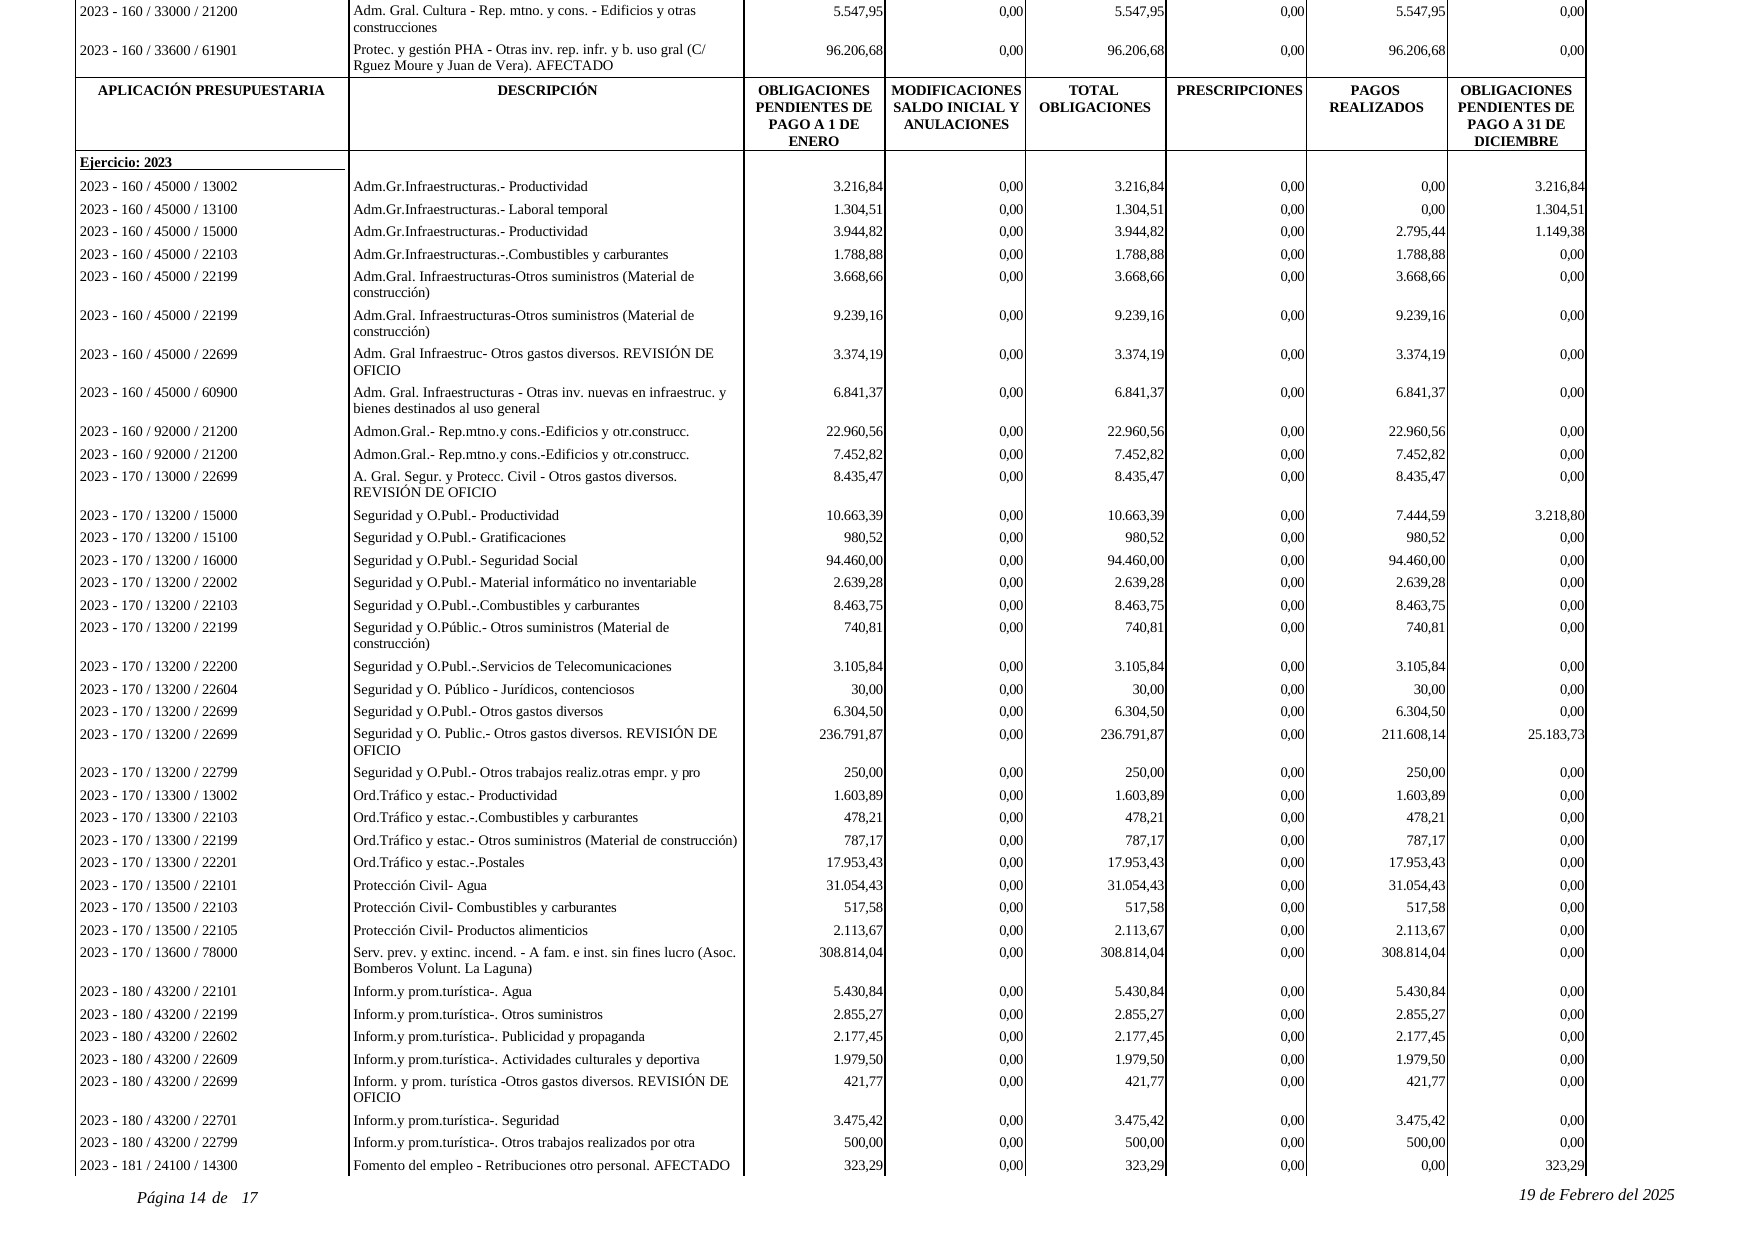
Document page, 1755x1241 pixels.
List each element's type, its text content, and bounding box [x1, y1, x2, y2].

table_cell 0,00 [886, 656, 1025, 678]
table_cell 0,00 [1167, 174, 1306, 198]
table_cell Seguridad y O.Publ.- Material informático no inventariable [350, 572, 743, 594]
table_cell 2023 - 160 / 45000 / 13002 [76, 174, 348, 198]
table_cell 0,00 [1448, 942, 1585, 981]
table_cell Inform. y prom. turística -Otros gastos diversos. REVISIÓN DE OFICIO [350, 1071, 743, 1109]
table_cell 10.663,39 [1026, 504, 1165, 527]
table_cell 0,00 [886, 198, 1025, 221]
table_cell 0,00 [1448, 549, 1585, 572]
table_cell 3.944,82 [1026, 221, 1165, 243]
table_cell 2.177,45 [1026, 1026, 1165, 1048]
table_cell 0,00 [886, 594, 1025, 617]
table_cell 0,00 [1167, 39, 1306, 76]
table_cell 1.304,51 [1448, 198, 1585, 221]
table_cell 0,00 [1167, 942, 1306, 981]
table_cell 0,00 [1448, 762, 1585, 784]
table_cell 2023 - 180 / 43200 / 22799 [76, 1132, 348, 1154]
table_cell 8.463,75 [745, 594, 884, 617]
table_cell 2023 - 180 / 43200 / 22101 [76, 981, 348, 1003]
table_cell 0,00 [1448, 443, 1585, 466]
table_cell [350, 151, 743, 174]
table_cell 1.603,89 [1307, 784, 1447, 807]
table_cell 7.452,82 [1026, 443, 1165, 466]
table_cell 2.639,28 [745, 572, 884, 594]
table_cell 0,00 [1448, 1132, 1585, 1154]
table_cell 22.960,56 [745, 421, 884, 443]
table_cell 0,00 [886, 243, 1025, 266]
table_cell 250,00 [745, 762, 884, 784]
table_cell 0,00 [1448, 1071, 1585, 1109]
table_cell Seguridad y O. Público - Jurídicos, contenciosos [350, 678, 743, 701]
table_cell 17.953,43 [1026, 852, 1165, 874]
table_cell [745, 151, 884, 174]
table_cell 0,00 [1167, 572, 1306, 594]
table_cell 7.444,59 [1307, 504, 1447, 527]
table_cell 3.475,42 [1026, 1109, 1165, 1132]
table_header DESCRIPCIÓN [350, 78, 743, 150]
table_cell 7.452,82 [745, 443, 884, 466]
table_cell 3.216,84 [1026, 174, 1165, 198]
table_cell 0,00 [1448, 382, 1585, 421]
table_cell 0,00 [886, 678, 1025, 701]
table_cell Seguridad y O.Publ.- Seguridad Social [350, 549, 743, 572]
table_cell 0,00 [886, 807, 1025, 829]
table_cell 1.788,88 [745, 243, 884, 266]
table_cell 0,00 [886, 266, 1025, 304]
table_cell 0,00 [1448, 39, 1585, 76]
table_cell 0,00 [1448, 1109, 1585, 1132]
table_cell 3.374,19 [745, 343, 884, 382]
table_cell 5.547,95 [1026, 0, 1165, 39]
table_cell 9.239,16 [1307, 304, 1447, 343]
table_cell 0,00 [1167, 919, 1306, 942]
table_cell Ord.Tráfico y estac.-.Postales [350, 852, 743, 874]
table_cell 236.791,87 [745, 723, 884, 762]
table_cell 0,00 [1448, 852, 1585, 874]
table_cell 2023 - 170 / 13000 / 22699 [76, 466, 348, 504]
table_cell 30,00 [1307, 678, 1447, 701]
table_cell 0,00 [1167, 549, 1306, 572]
table_cell 0,00 [1167, 701, 1306, 723]
table_cell [1167, 151, 1306, 174]
table_cell 6.841,37 [1307, 382, 1447, 421]
table_cell 0,00 [1448, 527, 1585, 549]
table_cell 2023 - 170 / 13500 / 22103 [76, 897, 348, 919]
table_cell 2023 - 160 / 45000 / 22103 [76, 243, 348, 266]
table_cell 0,00 [1167, 1026, 1306, 1048]
table_cell 1.304,51 [745, 198, 884, 221]
table_cell 0,00 [1448, 466, 1585, 504]
table_cell 5.430,84 [1026, 981, 1165, 1003]
table_cell 17.953,43 [745, 852, 884, 874]
table_cell 6.841,37 [745, 382, 884, 421]
table_cell 9.239,16 [1026, 304, 1165, 343]
table_cell 500,00 [1026, 1132, 1165, 1154]
table_cell 323,29 [745, 1154, 884, 1176]
table_cell Adm. Gral. Infraestructuras - Otras inv. nuevas en infraestruc. y bienes destinados al uso general [350, 382, 743, 421]
table_cell 2023 - 160 / 45000 / 60900 [76, 382, 348, 421]
table_cell 94.460,00 [1026, 549, 1165, 572]
table_header TOTAL OBLIGACIONES [1026, 78, 1165, 150]
table_cell 8.463,75 [1307, 594, 1447, 617]
table_cell 500,00 [1307, 1132, 1447, 1154]
table_cell 0,00 [886, 1109, 1025, 1132]
table_cell 0,00 [1167, 656, 1306, 678]
table_cell 0,00 [886, 701, 1025, 723]
table_cell 0,00 [1448, 897, 1585, 919]
table_cell 421,77 [1026, 1071, 1165, 1109]
table_cell 0,00 [1167, 594, 1306, 617]
table_cell 3.374,19 [1026, 343, 1165, 382]
table_cell 2.639,28 [1026, 572, 1165, 594]
table_cell 0,00 [1167, 678, 1306, 701]
table_cell 0,00 [1167, 1003, 1306, 1026]
table_cell 3.668,66 [1307, 266, 1447, 304]
table_cell 1.979,50 [745, 1048, 884, 1071]
table_cell 0,00 [1167, 1132, 1306, 1154]
table_cell 0,00 [1448, 421, 1585, 443]
table_cell 0,00 [1448, 0, 1585, 39]
table_cell 0,00 [886, 1048, 1025, 1071]
table_cell 0,00 [886, 343, 1025, 382]
table_cell 0,00 [1307, 174, 1447, 198]
table_cell 0,00 [1167, 266, 1306, 304]
table_cell Serv. prev. y extinc. incend. - A fam. e inst. sin fines lucro (Asoc. Bomberos Volunt. La Laguna) [350, 942, 743, 981]
table_cell 2023 - 160 / 92000 / 21200 [76, 443, 348, 466]
table_header OBLIGACIONES PENDIENTES DE PAGO A 1 DE ENERO [745, 78, 884, 150]
table_cell 3.475,42 [1307, 1109, 1447, 1132]
table_cell Admon.Gral.- Rep.mtno.y cons.-Edificios y otr.construcc. [350, 421, 743, 443]
table_cell 5.430,84 [1307, 981, 1447, 1003]
table_cell 1.788,88 [1307, 243, 1447, 266]
table_cell 0,00 [1167, 1071, 1306, 1109]
table_cell 8.463,75 [1026, 594, 1165, 617]
table_cell 94.460,00 [1307, 549, 1447, 572]
table_cell 0,00 [886, 942, 1025, 981]
table_cell 421,77 [745, 1071, 884, 1109]
table_cell 0,00 [1167, 897, 1306, 919]
table_cell 0,00 [886, 382, 1025, 421]
table_cell 3.668,66 [745, 266, 884, 304]
table_cell Inform.y prom.turística-. Agua [350, 981, 743, 1003]
table_cell 0,00 [1167, 466, 1306, 504]
table_cell 0,00 [1167, 243, 1306, 266]
table_cell Ord.Tráfico y estac.- Otros suministros (Material de construcción) [350, 829, 743, 852]
table_cell 5.547,95 [1307, 0, 1447, 39]
table_cell 0,00 [1167, 504, 1306, 527]
table_cell 0,00 [886, 421, 1025, 443]
table_cell 0,00 [886, 466, 1025, 504]
table_cell 2023 - 180 / 43200 / 22609 [76, 1048, 348, 1071]
table_cell 0,00 [886, 981, 1025, 1003]
table_cell 30,00 [745, 678, 884, 701]
table_cell 2023 - 170 / 13200 / 22002 [76, 572, 348, 594]
table_cell 6.304,50 [745, 701, 884, 723]
table_cell 0,00 [1167, 1048, 1306, 1071]
table_cell 308.814,04 [1307, 942, 1447, 981]
table_cell 0,00 [1448, 874, 1585, 897]
table_cell 5.430,84 [745, 981, 884, 1003]
table_cell 9.239,16 [745, 304, 884, 343]
table_cell Seguridad y O.Publ.- Productividad [350, 504, 743, 527]
table_cell 2023 - 170 / 13300 / 22103 [76, 807, 348, 829]
table_cell 7.452,82 [1307, 443, 1447, 466]
table_cell 2023 - 170 / 13200 / 15000 [76, 504, 348, 527]
table_cell 3.105,84 [1026, 656, 1165, 678]
table_cell 478,21 [1026, 807, 1165, 829]
table_cell 740,81 [1307, 617, 1447, 656]
table_cell 0,00 [886, 723, 1025, 762]
table_cell 0,00 [1167, 1154, 1306, 1176]
table_cell 0,00 [1167, 807, 1306, 829]
table_cell 2023 - 170 / 13300 / 22201 [76, 852, 348, 874]
table_cell Adm.Gral. Infraestructuras-Otros suministros (Material de construcción) [350, 266, 743, 304]
table_cell Protección Civil- Agua [350, 874, 743, 897]
table_cell 478,21 [1307, 807, 1447, 829]
table_cell 2.855,27 [1026, 1003, 1165, 1026]
table_cell 5.547,95 [745, 0, 884, 39]
table_cell 2023 - 160 / 45000 / 15000 [76, 221, 348, 243]
table_cell 3.475,42 [745, 1109, 884, 1132]
table_cell 2023 - 170 / 13200 / 22103 [76, 594, 348, 617]
table_cell 0,00 [1448, 1003, 1585, 1026]
table_cell 2023 - 160 / 45000 / 22199 [76, 266, 348, 304]
table_cell 96.206,68 [1307, 39, 1447, 76]
table_cell 3.216,84 [745, 174, 884, 198]
table_cell 2.855,27 [745, 1003, 884, 1026]
table_cell 2023 - 160 / 45000 / 13100 [76, 198, 348, 221]
table_cell 0,00 [1167, 221, 1306, 243]
table_cell 0,00 [886, 0, 1025, 39]
table_cell 0,00 [1307, 198, 1447, 221]
table_cell 0,00 [1167, 443, 1306, 466]
table_cell 0,00 [1167, 304, 1306, 343]
table_cell 0,00 [1167, 382, 1306, 421]
table_cell Adm.Gr.Infraestructuras.- Productividad [350, 221, 743, 243]
table_cell 0,00 [1167, 421, 1306, 443]
table_cell 2023 - 170 / 13200 / 22799 [76, 762, 348, 784]
table_cell Seguridad y O.Publ.- Otros gastos diversos [350, 701, 743, 723]
table_cell 0,00 [1448, 343, 1585, 382]
table_cell 2023 - 170 / 13200 / 16000 [76, 549, 348, 572]
table_cell 0,00 [886, 527, 1025, 549]
table_cell 236.791,87 [1026, 723, 1165, 762]
table_cell 0,00 [886, 39, 1025, 76]
table_cell 421,77 [1307, 1071, 1447, 1109]
table_cell 2.177,45 [745, 1026, 884, 1048]
table_cell 0,00 [886, 784, 1025, 807]
table_cell Adm.Gr.Infraestructuras.- Productividad [350, 174, 743, 198]
table_cell 0,00 [1167, 762, 1306, 784]
table_cell 740,81 [1026, 617, 1165, 656]
table_cell Adm.Gr.Infraestructuras.- Laboral temporal [350, 198, 743, 221]
table_cell 2.855,27 [1307, 1003, 1447, 1026]
table_cell 31.054,43 [1307, 874, 1447, 897]
table_cell 2023 - 170 / 13300 / 13002 [76, 784, 348, 807]
table_cell 0,00 [1167, 852, 1306, 874]
table_cell 2.113,67 [1307, 919, 1447, 942]
table_cell Seguridad y O.Publ.- Gratificaciones [350, 527, 743, 549]
table_cell 0,00 [1448, 266, 1585, 304]
table_cell 0,00 [1448, 981, 1585, 1003]
table_cell 3.668,66 [1026, 266, 1165, 304]
table_cell 1.603,89 [745, 784, 884, 807]
table_cell Ord.Tráfico y estac.- Productividad [350, 784, 743, 807]
table_cell 31.054,43 [1026, 874, 1165, 897]
table_cell Seguridad y O.Públic.- Otros suministros (Material de construcción) [350, 617, 743, 656]
table_cell 2023 - 160 / 92000 / 21200 [76, 421, 348, 443]
table_cell 2023 - 170 / 13200 / 22699 [76, 723, 348, 762]
table_cell 2023 - 170 / 13200 / 22199 [76, 617, 348, 656]
table_cell Inform.y prom.turística-. Otros suministros [350, 1003, 743, 1026]
table_header APLICACIÓN PRESUPUESTARIA [76, 78, 348, 150]
table_cell Protec. y gestión PHA - Otras inv. rep. infr. y b. uso gral (C/ Rguez Moure y Juan de Vera). AFECTADO [350, 39, 743, 76]
table_cell 6.304,50 [1307, 701, 1447, 723]
table_cell Admon.Gral.- Rep.mtno.y cons.-Edificios y otr.construcc. [350, 443, 743, 466]
table_cell 0,00 [1448, 1026, 1585, 1048]
table_cell 2023 - 180 / 43200 / 22701 [76, 1109, 348, 1132]
table_cell 0,00 [1448, 701, 1585, 723]
table_cell 0,00 [886, 1026, 1025, 1048]
table_cell 2023 - 170 / 13200 / 22604 [76, 678, 348, 701]
table_cell 2.639,28 [1307, 572, 1447, 594]
table_cell 0,00 [1448, 243, 1585, 266]
table_cell Seguridad y O. Public.- Otros gastos diversos. REVISIÓN DE OFICIO [350, 723, 743, 762]
table_cell 0,00 [1167, 981, 1306, 1003]
table_cell 250,00 [1026, 762, 1165, 784]
table_cell 0,00 [1448, 784, 1585, 807]
table_cell 2023 - 170 / 13200 / 22699 [76, 701, 348, 723]
table_cell 94.460,00 [745, 549, 884, 572]
table_cell 2023 - 170 / 13200 / 15100 [76, 527, 348, 549]
table_cell 0,00 [1448, 572, 1585, 594]
table_cell 0,00 [1448, 1048, 1585, 1071]
table_cell 500,00 [745, 1132, 884, 1154]
table_cell 0,00 [886, 617, 1025, 656]
table_header PAGOS REALIZADOS [1307, 78, 1447, 150]
table_cell 0,00 [1448, 678, 1585, 701]
table_cell Ejercicio: 2023 [76, 151, 348, 174]
table_cell Adm.Gral. Infraestructuras-Otros suministros (Material de construcción) [350, 304, 743, 343]
table_cell Seguridad y O.Publ.-.Combustibles y carburantes [350, 594, 743, 617]
table_cell Protección Civil- Productos alimenticios [350, 919, 743, 942]
table_cell Inform.y prom.turística-. Otros trabajos realizados por otra [350, 1132, 743, 1154]
table_cell 250,00 [1307, 762, 1447, 784]
table_cell 478,21 [745, 807, 884, 829]
table_cell 0,00 [886, 829, 1025, 852]
table_cell 0,00 [1448, 304, 1585, 343]
table_cell [1448, 151, 1585, 174]
table_cell [886, 151, 1025, 174]
table_cell 2.113,67 [745, 919, 884, 942]
table_cell 10.663,39 [745, 504, 884, 527]
table_cell 0,00 [886, 1154, 1025, 1176]
table_cell 0,00 [886, 1132, 1025, 1154]
table_cell 2.177,45 [1307, 1026, 1447, 1048]
table_cell 0,00 [1167, 1109, 1306, 1132]
table_cell 0,00 [1448, 919, 1585, 942]
table_cell 517,58 [1026, 897, 1165, 919]
table_cell [1307, 151, 1447, 174]
table_cell 0,00 [886, 572, 1025, 594]
table_cell Protección Civil- Combustibles y carburantes [350, 897, 743, 919]
table_cell Adm.Gr.Infraestructuras.-.Combustibles y carburantes [350, 243, 743, 266]
table_cell 787,17 [745, 829, 884, 852]
table_cell 31.054,43 [745, 874, 884, 897]
table_cell Inform.y prom.turística-. Actividades culturales y deportiva [350, 1048, 743, 1071]
table_cell 787,17 [1307, 829, 1447, 852]
table_cell 0,00 [1167, 784, 1306, 807]
table_cell 25.183,73 [1448, 723, 1585, 762]
table_cell 980,52 [745, 527, 884, 549]
table_cell Ord.Tráfico y estac.-.Combustibles y carburantes [350, 807, 743, 829]
table_cell Inform.y prom.turística-. Seguridad [350, 1109, 743, 1132]
table_cell 17.953,43 [1307, 852, 1447, 874]
table_cell 0,00 [1167, 0, 1306, 39]
table_cell 6.304,50 [1026, 701, 1165, 723]
table_cell 0,00 [1307, 1154, 1447, 1176]
table_cell 1.788,88 [1026, 243, 1165, 266]
table_cell 0,00 [1167, 829, 1306, 852]
table_cell 0,00 [1448, 829, 1585, 852]
table_cell 2023 - 170 / 13200 / 22200 [76, 656, 348, 678]
table_cell 1.979,50 [1307, 1048, 1447, 1071]
table_cell 0,00 [1167, 527, 1306, 549]
table_cell 0,00 [886, 221, 1025, 243]
table_cell 0,00 [886, 874, 1025, 897]
table_cell 0,00 [886, 852, 1025, 874]
table_cell 1.149,38 [1448, 221, 1585, 243]
table_cell 1.979,50 [1026, 1048, 1165, 1071]
table_cell 308.814,04 [745, 942, 884, 981]
table_cell 0,00 [886, 304, 1025, 343]
table_cell 22.960,56 [1026, 421, 1165, 443]
table_cell 2023 - 170 / 13600 / 78000 [76, 942, 348, 981]
table_cell 2023 - 160 / 45000 / 22699 [76, 343, 348, 382]
table_cell Seguridad y O.Publ.- Otros trabajos realiz.otras empr. y pro [350, 762, 743, 784]
table_cell 2023 - 180 / 43200 / 22699 [76, 1071, 348, 1109]
table_cell 2023 - 180 / 43200 / 22199 [76, 1003, 348, 1026]
table_cell 2023 - 160 / 33600 / 61901 [76, 39, 348, 76]
table_header PRESCRIPCIONES [1167, 78, 1306, 150]
table_cell 2023 - 170 / 13500 / 22105 [76, 919, 348, 942]
table_cell 0,00 [886, 897, 1025, 919]
table_cell 980,52 [1307, 527, 1447, 549]
table_cell 6.841,37 [1026, 382, 1165, 421]
table_cell 8.435,47 [1026, 466, 1165, 504]
table_cell 8.435,47 [1307, 466, 1447, 504]
table_cell 308.814,04 [1026, 942, 1165, 981]
table_cell 517,58 [745, 897, 884, 919]
table_cell Adm. Gral. Cultura - Rep. mtno. y cons. - Edificios y otras construcciones [350, 0, 743, 39]
table_cell 0,00 [886, 762, 1025, 784]
table_cell [1026, 151, 1165, 174]
table_cell 2023 - 181 / 24100 / 14300 [76, 1154, 348, 1176]
table_cell 96.206,68 [745, 39, 884, 76]
table_cell 0,00 [886, 1003, 1025, 1026]
table_cell Adm. Gral Infraestruc- Otros gastos diversos. REVISIÓN DE OFICIO [350, 343, 743, 382]
table_cell 2023 - 160 / 33000 / 21200 [76, 0, 348, 39]
table_cell 2.795,44 [1307, 221, 1447, 243]
table_cell 30,00 [1026, 678, 1165, 701]
table_cell Fomento del empleo - Retribuciones otro personal. AFECTADO [350, 1154, 743, 1176]
table_cell Seguridad y O.Publ.-.Servicios de Telecomunicaciones [350, 656, 743, 678]
table_cell 3.105,84 [745, 656, 884, 678]
table_cell 323,29 [1026, 1154, 1165, 1176]
table_cell 2023 - 180 / 43200 / 22602 [76, 1026, 348, 1048]
table_cell 3.374,19 [1307, 343, 1447, 382]
table_cell A. Gral. Segur. y Protecc. Civil - Otros gastos diversos. REVISIÓN DE OFICIO [350, 466, 743, 504]
table_cell 3.944,82 [745, 221, 884, 243]
table_cell 2023 - 170 / 13300 / 22199 [76, 829, 348, 852]
table_cell 0,00 [1167, 617, 1306, 656]
table_cell 1.603,89 [1026, 784, 1165, 807]
table_cell 980,52 [1026, 527, 1165, 549]
table_cell 2023 - 170 / 13500 / 22101 [76, 874, 348, 897]
table_cell 3.105,84 [1307, 656, 1447, 678]
table_cell 1.304,51 [1026, 198, 1165, 221]
table_cell 0,00 [1448, 594, 1585, 617]
table_cell 0,00 [886, 919, 1025, 942]
table_cell 0,00 [1167, 198, 1306, 221]
table_cell 517,58 [1307, 897, 1447, 919]
table_cell 3.218,80 [1448, 504, 1585, 527]
table_cell 211.608,14 [1307, 723, 1447, 762]
table_cell 0,00 [886, 549, 1025, 572]
table_cell 3.216,84 [1448, 174, 1585, 198]
table_cell 0,00 [1167, 723, 1306, 762]
table_cell 787,17 [1026, 829, 1165, 852]
table_cell 2023 - 160 / 45000 / 22199 [76, 304, 348, 343]
table_header MODIFICACIONES SALDO INICIAL Y ANULACIONES [886, 78, 1025, 150]
table_cell 740,81 [745, 617, 884, 656]
table_cell 96.206,68 [1026, 39, 1165, 76]
table_cell 2.113,67 [1026, 919, 1165, 942]
table_cell 0,00 [1448, 617, 1585, 656]
table_cell 323,29 [1448, 1154, 1585, 1176]
table_cell 0,00 [886, 174, 1025, 198]
table_cell 0,00 [1167, 874, 1306, 897]
table_cell 8.435,47 [745, 466, 884, 504]
table_cell 0,00 [886, 504, 1025, 527]
table_header OBLIGACIONES PENDIENTES DE PAGO A 31 DE DICIEMBRE [1448, 78, 1585, 150]
table_cell 0,00 [1448, 807, 1585, 829]
table_cell 0,00 [1448, 656, 1585, 678]
table_cell 0,00 [886, 443, 1025, 466]
table_cell 0,00 [886, 1071, 1025, 1109]
table_cell 0,00 [1167, 343, 1306, 382]
table_cell 22.960,56 [1307, 421, 1447, 443]
table_cell Inform.y prom.turística-. Publicidad y propaganda [350, 1026, 743, 1048]
